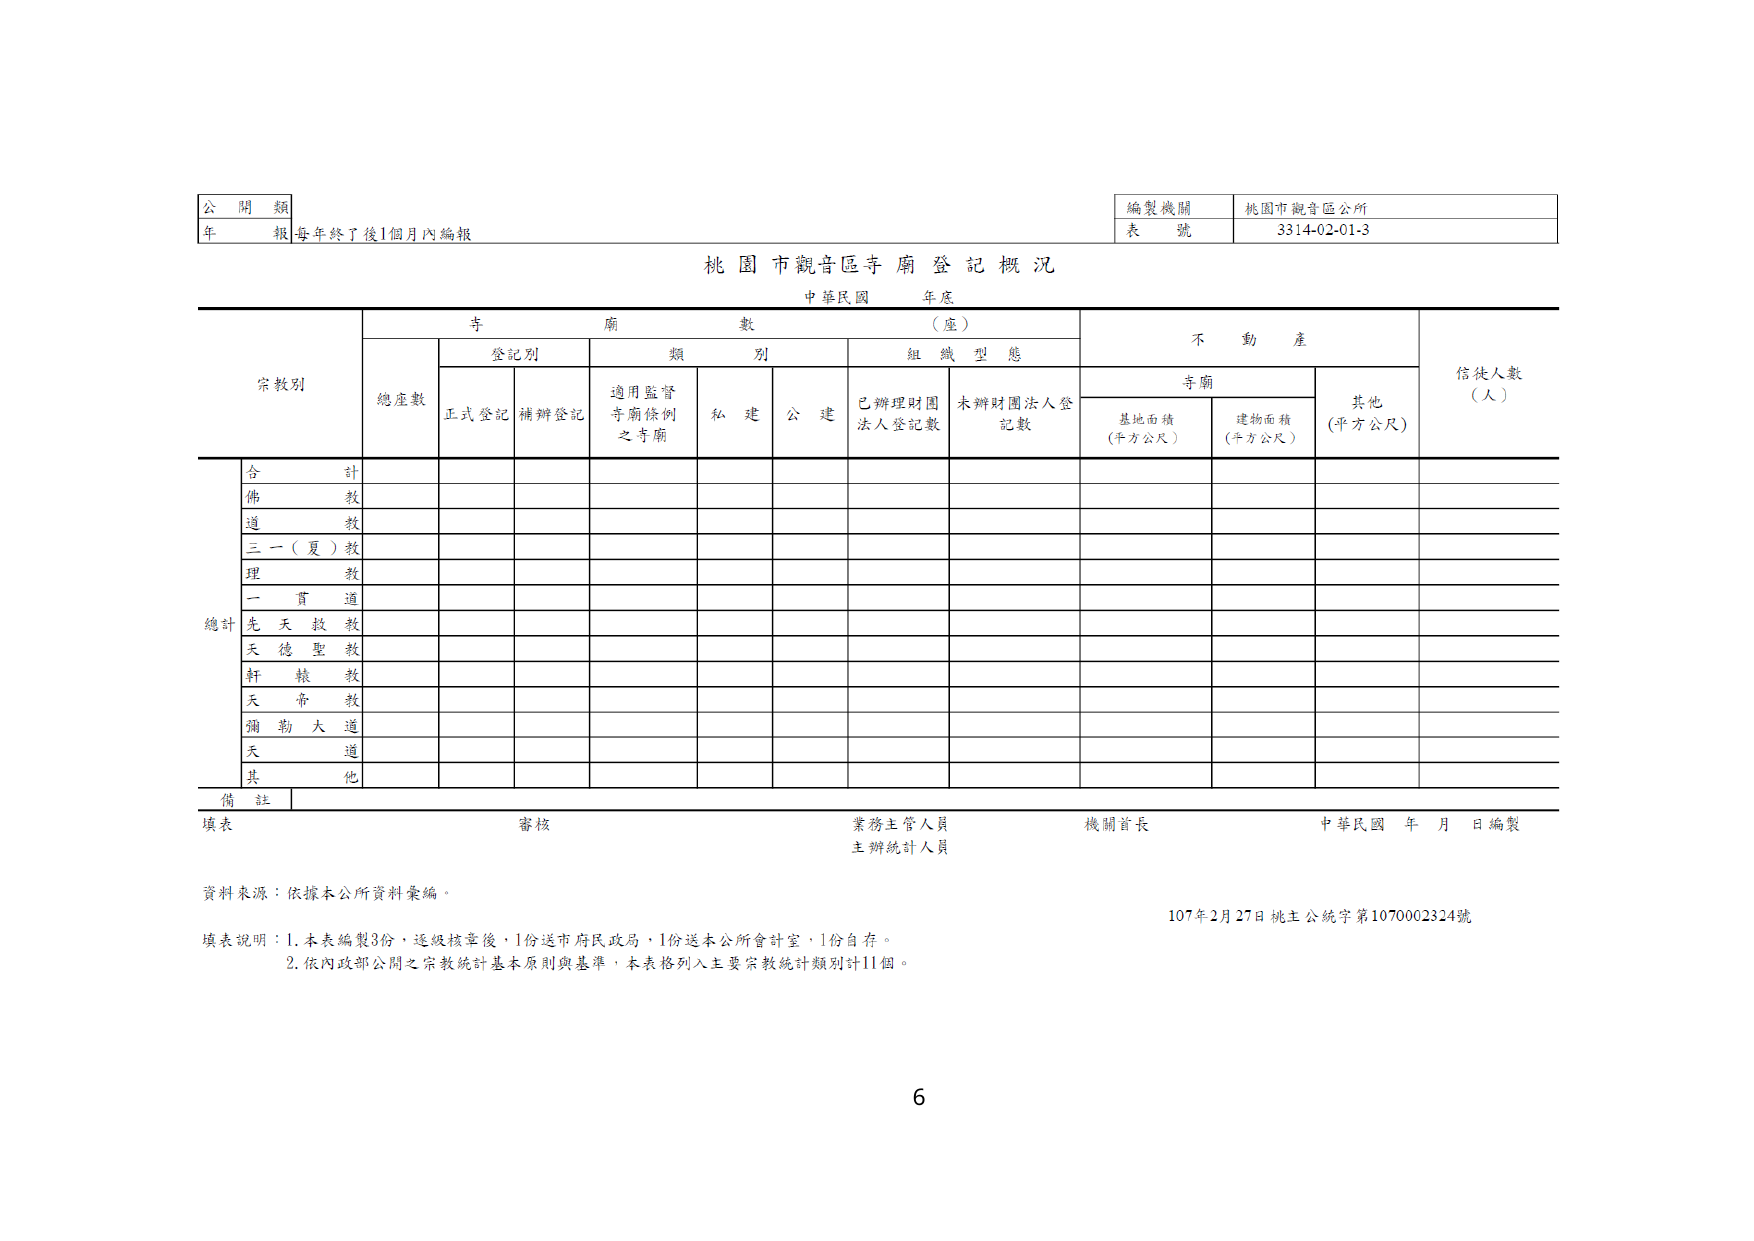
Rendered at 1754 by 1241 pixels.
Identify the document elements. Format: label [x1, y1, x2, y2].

picture [191, 182, 1566, 978]
